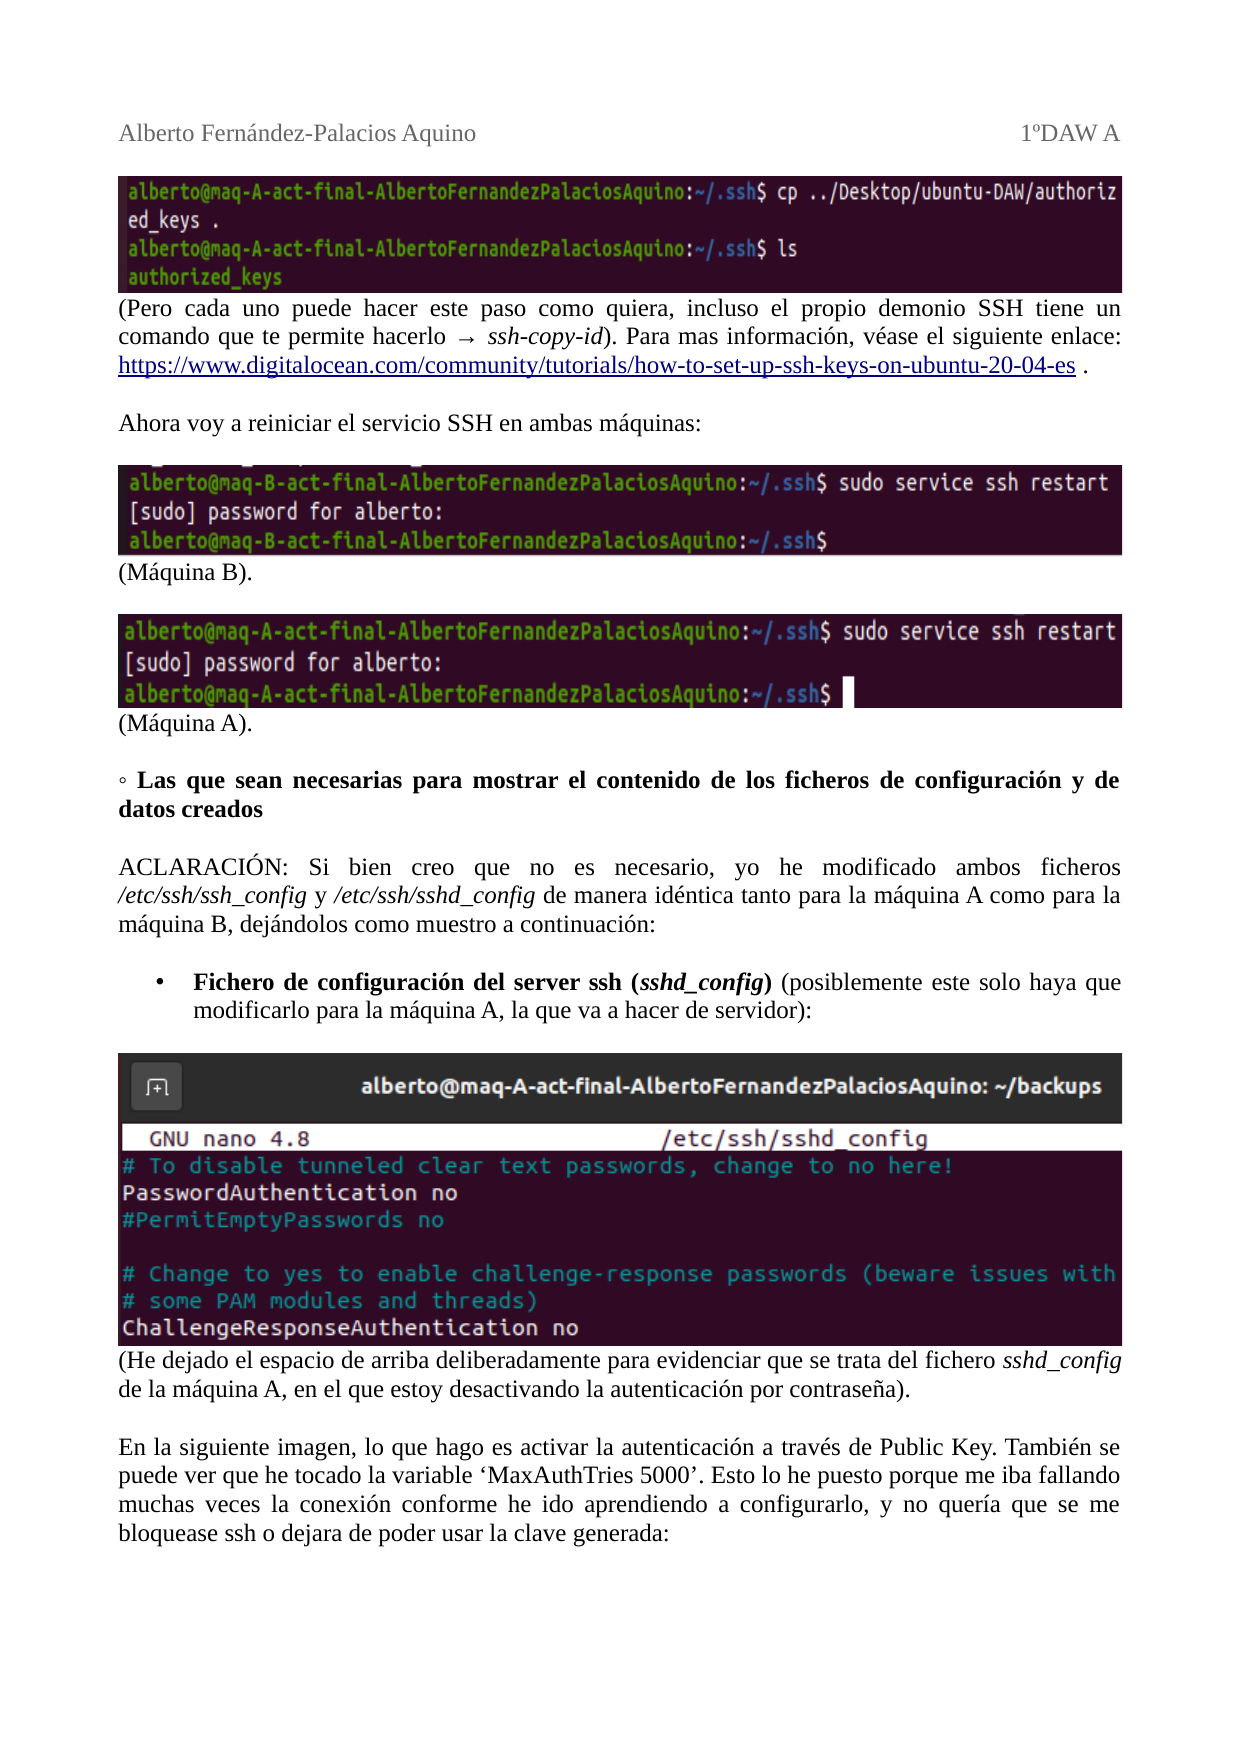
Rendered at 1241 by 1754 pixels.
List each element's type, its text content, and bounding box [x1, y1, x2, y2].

picture [118, 176, 1123, 293]
list Fichero de configuración del server ssh (sshd_config) (posiblemente este solo haya que modificarlo para la máquina A, la que va a hacer de servidor): [156, 967, 1122, 1024]
text (Máquina A). [118, 708, 1122, 737]
text ACLARACIÓN: Si bien creo que no es necesario, yo he modificado ambos ficheros /etc/ssh/ssh_config y /etc/ssh/sshd_config de manera idéntica tanto para la máquina A como para la máquina B, dejándolos como muestro a continuación: [118, 852, 1122, 938]
text Ahora voy a reiniciar el servicio SSH en ambas máquinas: [118, 408, 1122, 436]
text (He dejado el espacio de arriba deliberadamente para evidenciar que se trata del fichero sshd_config de la máquina A, en el que estoy desactivando la autenticación por contraseña). [118, 1346, 1122, 1403]
picture [118, 465, 1123, 557]
text En la siguiente imagen, lo que hago es activar la autenticación a través de Public Key. También se puede ver que he tocado la variable ‘MaxAuthTries 5000’. Esto lo he puesto porque me iba fallando muchas veces la conexión conforme he ido aprendiendo a configurarlo, y no quería que se me bloquease ssh o dejara de poder usar la clave generada: [118, 1432, 1122, 1547]
text (Máquina B). [118, 557, 1122, 586]
text ◦ Las que sean necesarias para mostrar el contenido de los ficheros de configuración y de datos creados [118, 766, 1122, 823]
text (Pero cada uno puede hacer este paso como quiera, incluso el propio demonio SSH tiene un comando que te permite hacerlo → ssh-copy-id). Para mas información, véase el siguiente enlace: https://www.digitalocean.com/community/tutorials/how-to-set-up-ssh-keys-on-ubuntu-20-04-es . [118, 293, 1122, 379]
picture [118, 1053, 1123, 1346]
picture [118, 614, 1123, 708]
